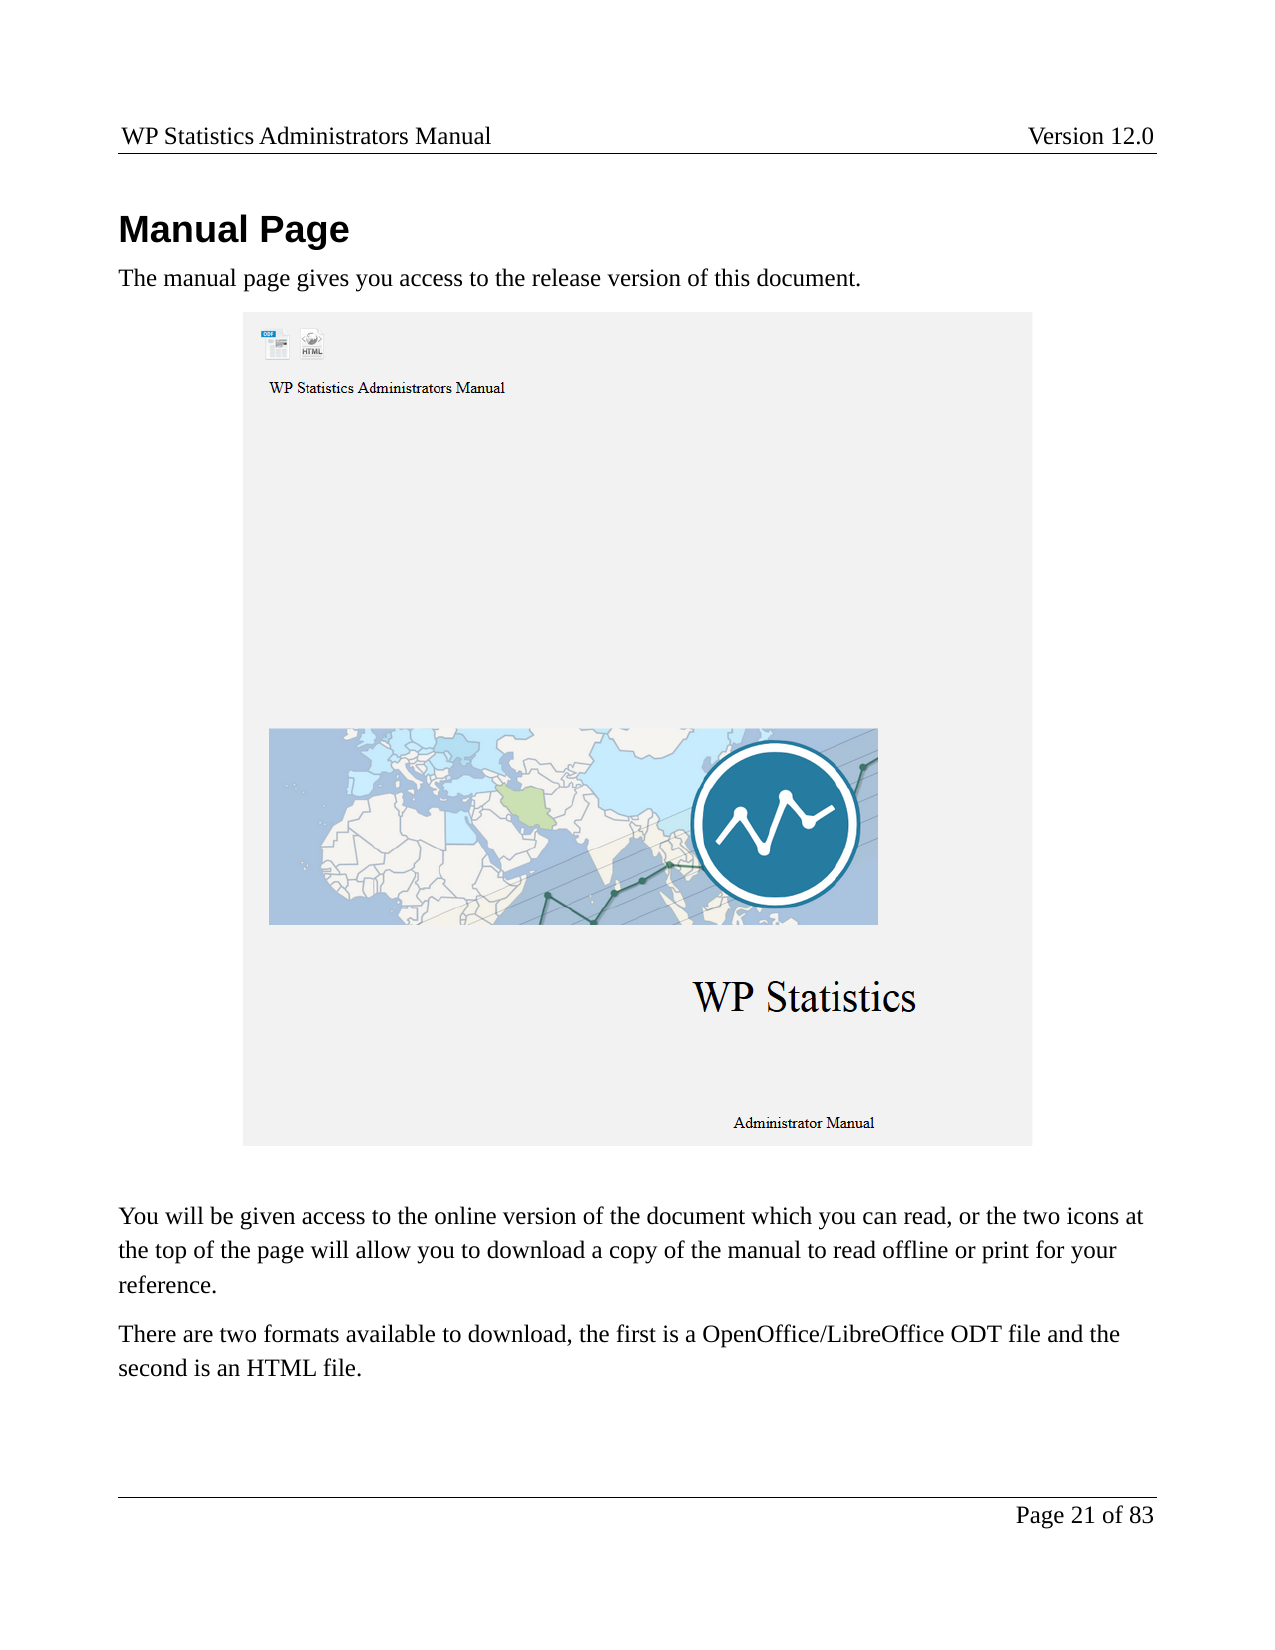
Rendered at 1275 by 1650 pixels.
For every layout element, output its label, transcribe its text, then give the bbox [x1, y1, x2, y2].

picture [242, 312, 1033, 1146]
text There are two formats available to download, the first is a OpenOffice/LibreOffice ODT file and the second is an HTML file. [118, 1319, 1157, 1382]
text The manual page gives you access to the release version of this document. [118, 263, 1157, 292]
subtitle Manual Page [118, 207, 1157, 251]
text You will be given access to the online version of the document which you can read, or the two icons at the top of the page will allow you to download a copy of the manual to read offline or print for your reference. [118, 1201, 1157, 1298]
